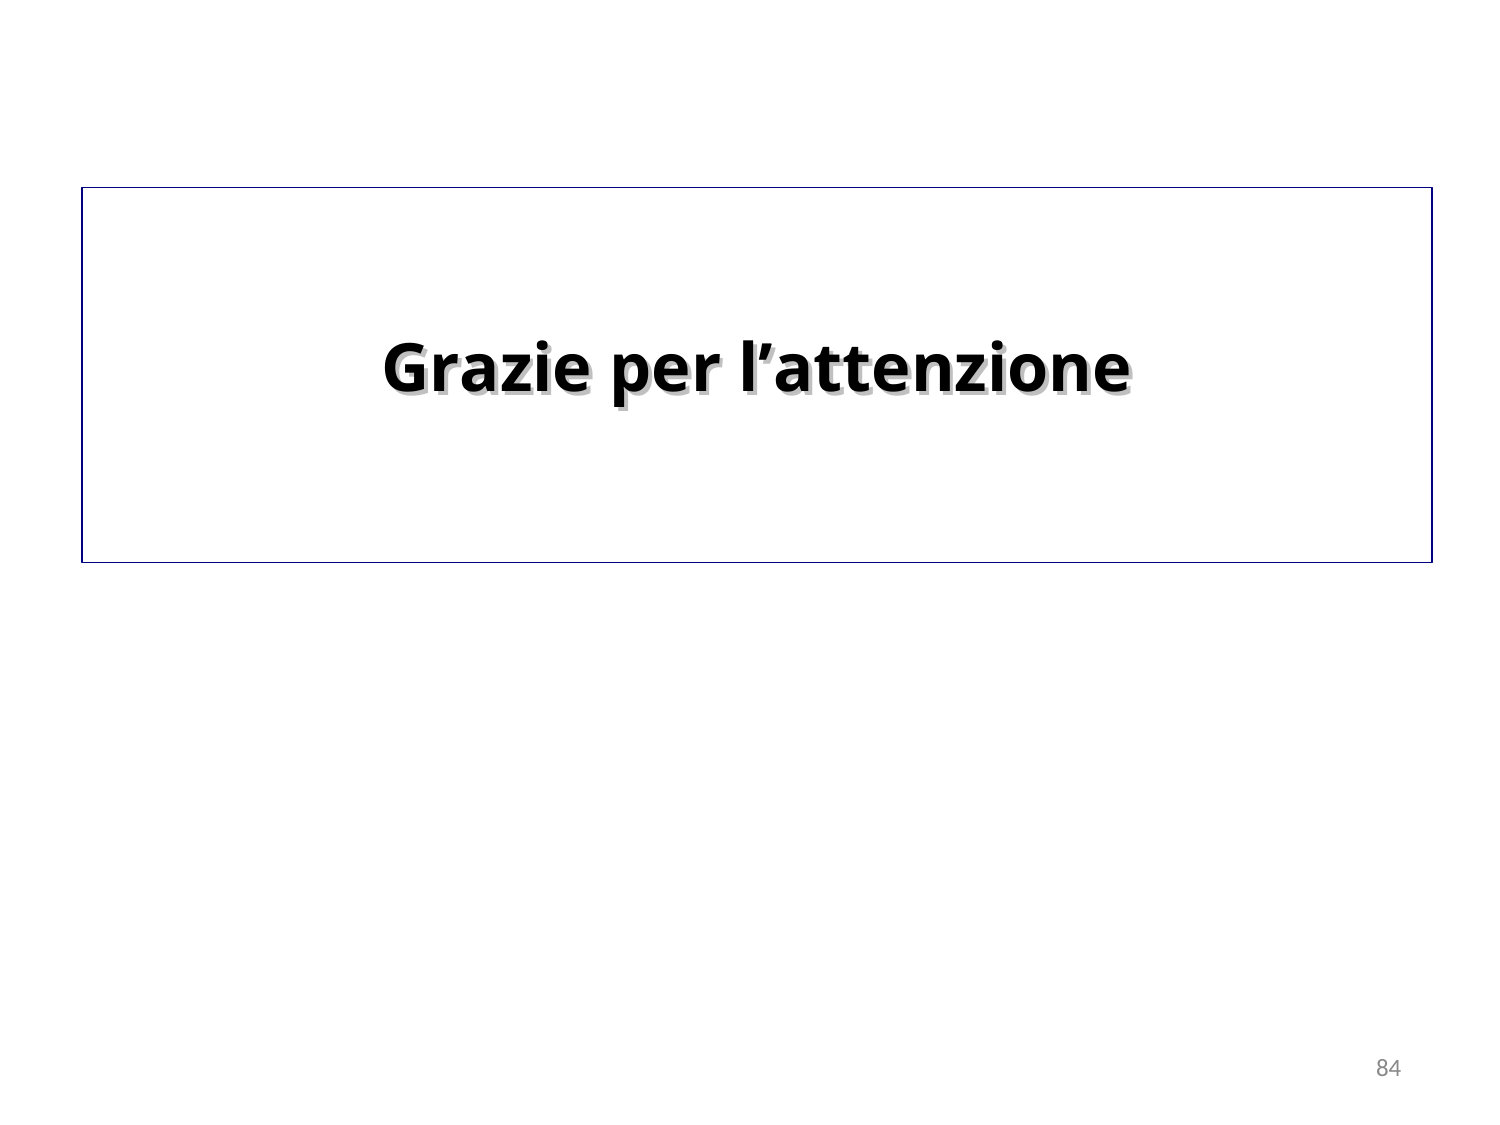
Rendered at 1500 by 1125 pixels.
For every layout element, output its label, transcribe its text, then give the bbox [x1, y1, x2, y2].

text_box [1074, 1042, 1417, 1095]
text_box Grazie per l’attenzione [82, 187, 1433, 563]
